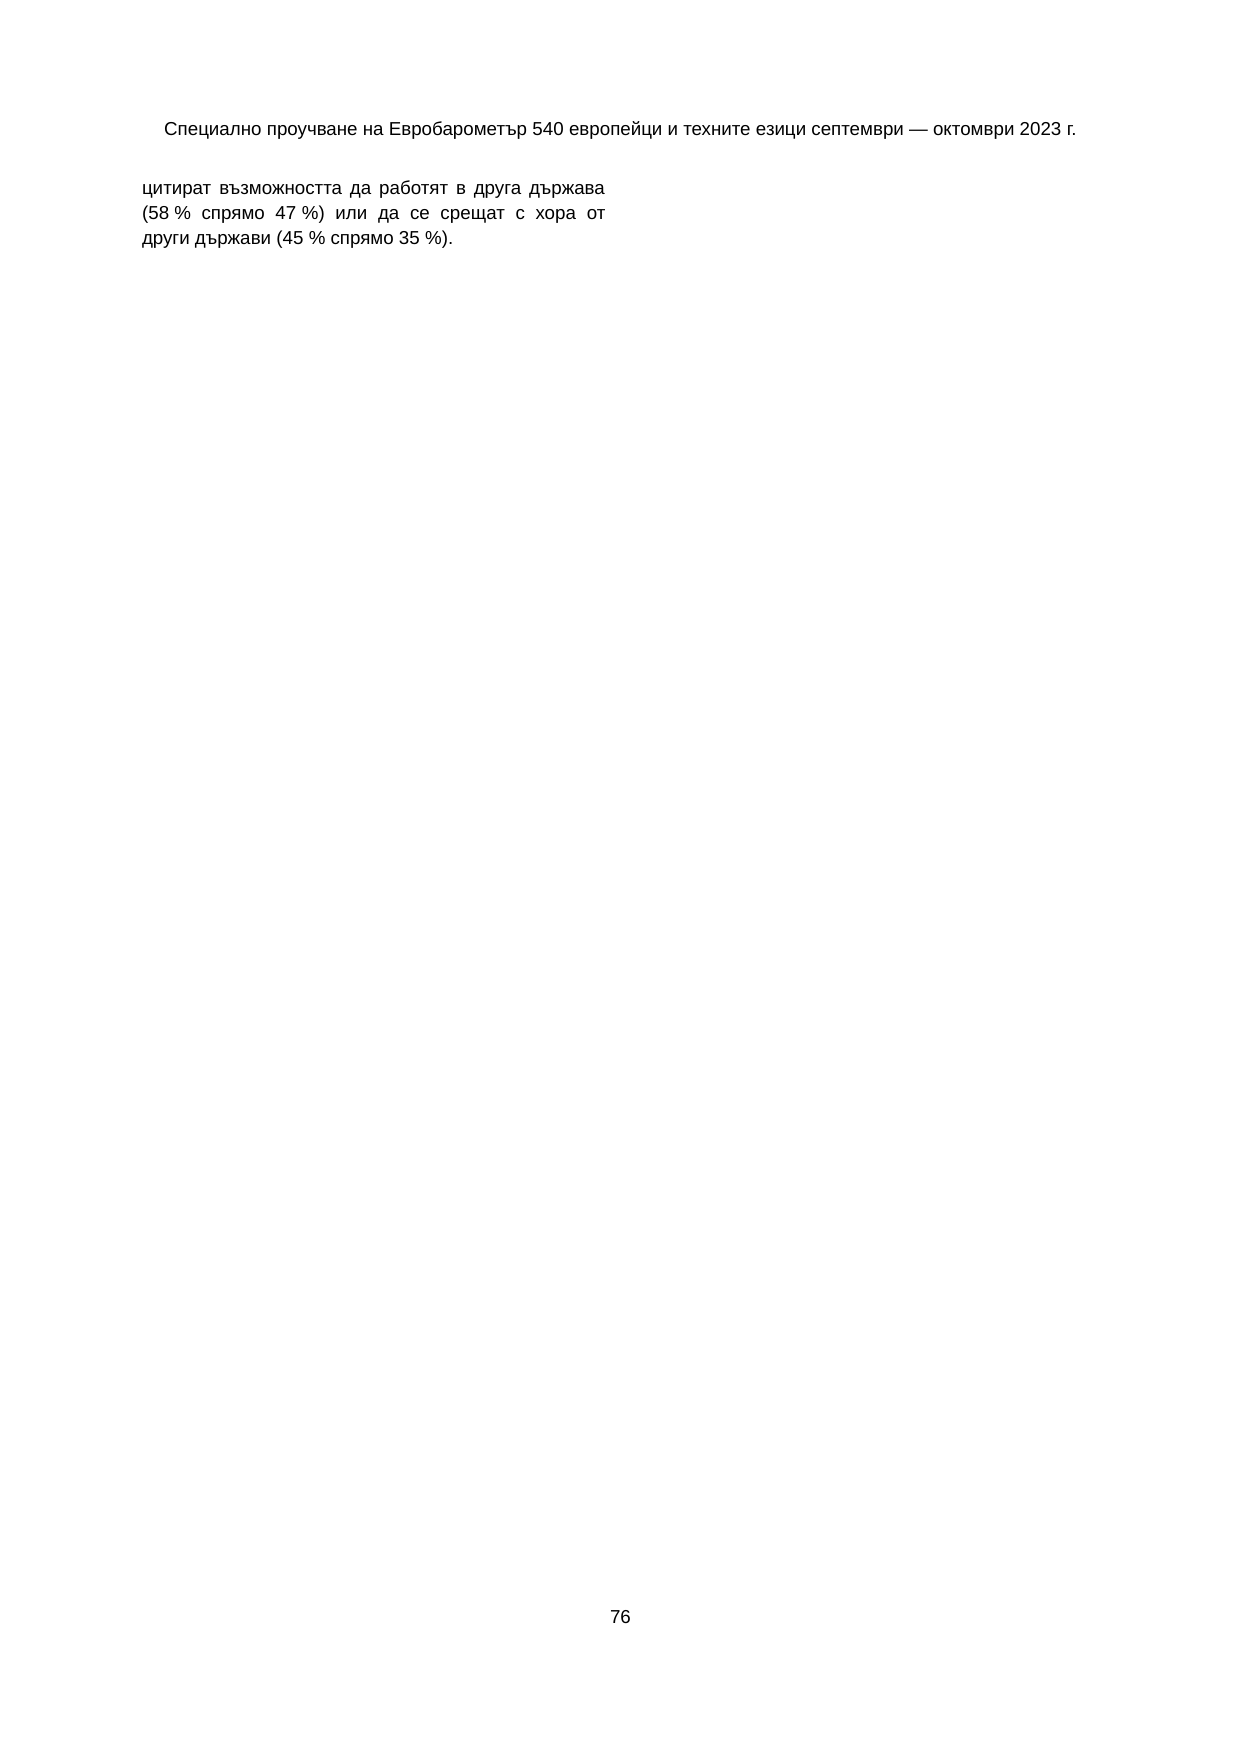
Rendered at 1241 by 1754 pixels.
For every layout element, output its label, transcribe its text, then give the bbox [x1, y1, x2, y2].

list цитират възможността да работят в друга държава (58 % спрямо 47 %) или да се срещат с хора от други държави (45 % спрямо 35 %). [118, 177, 605, 248]
